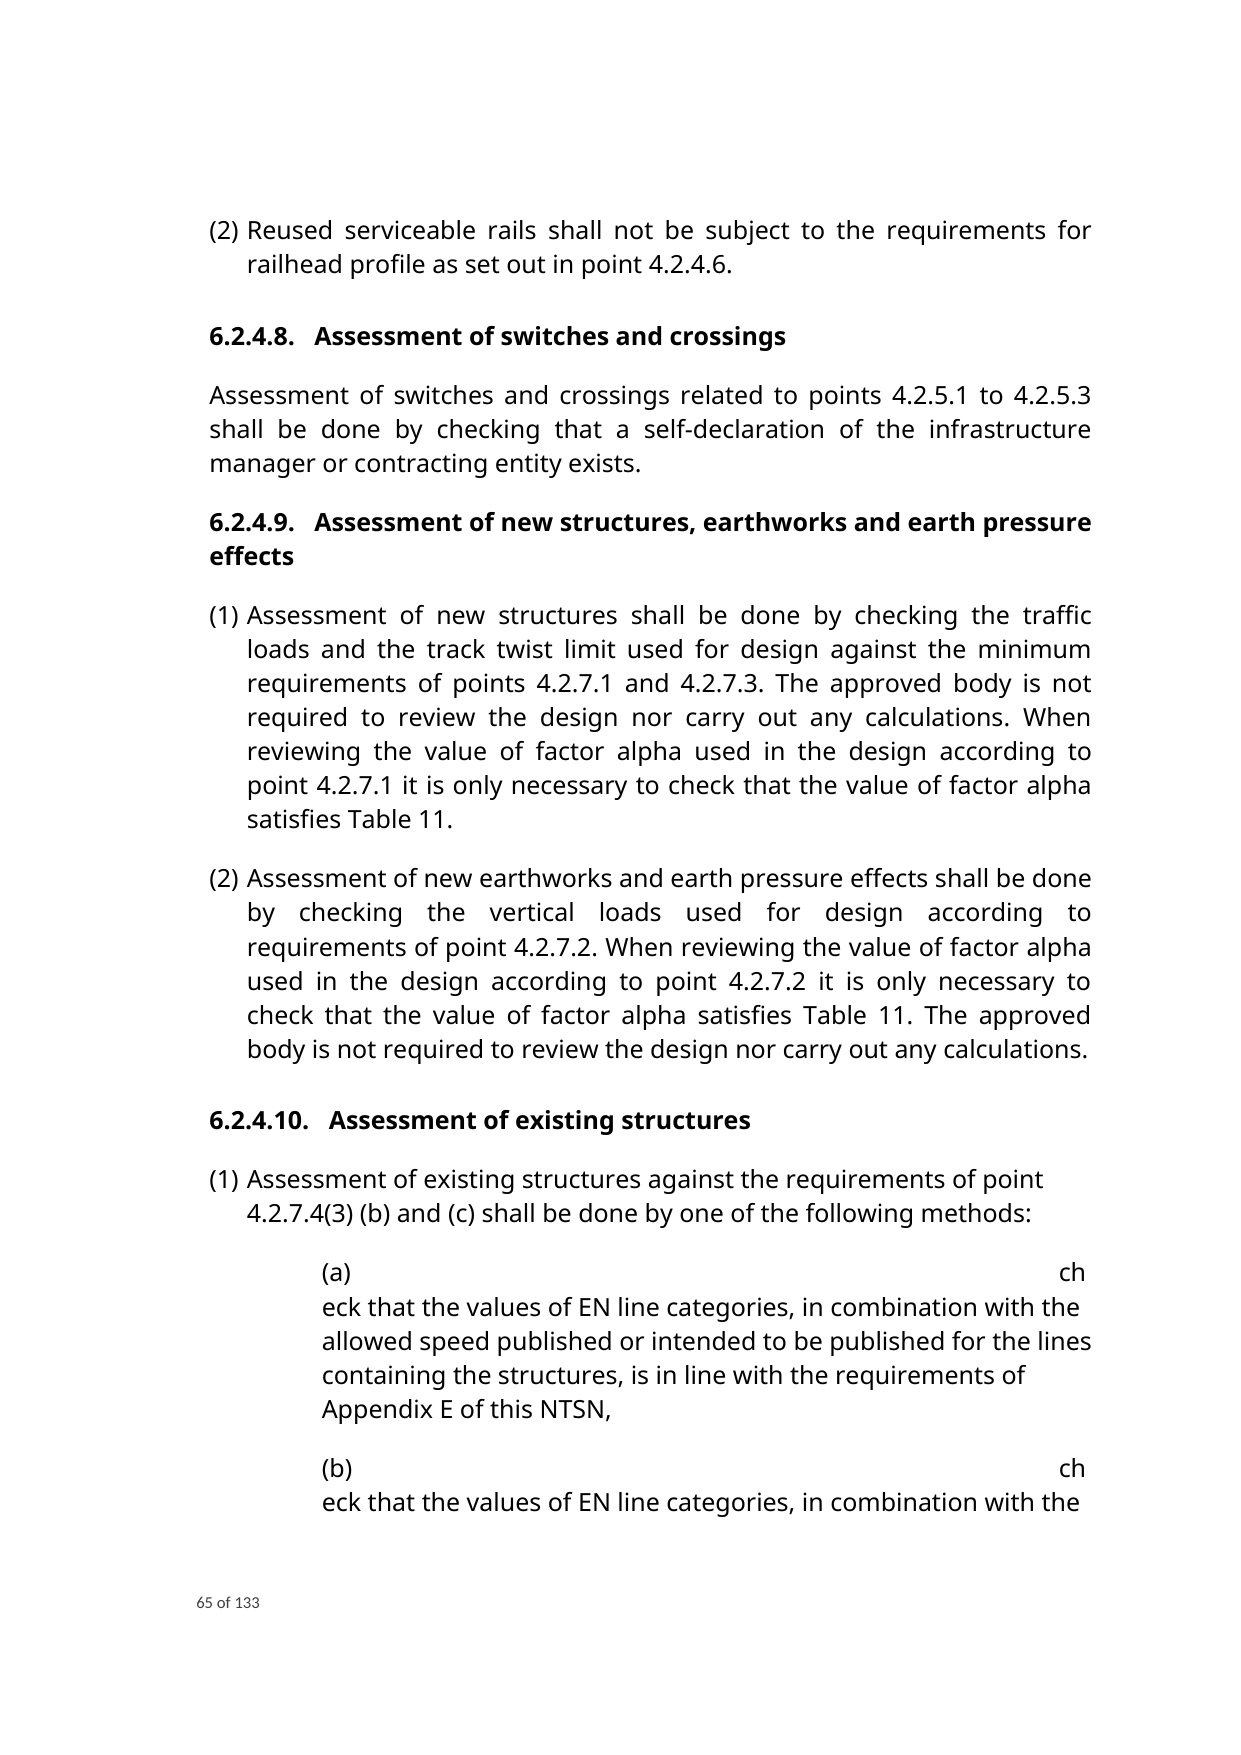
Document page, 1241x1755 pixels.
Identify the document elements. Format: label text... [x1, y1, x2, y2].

text Assessment of switches and crossings related to points 4.2.5.1 to 4.2.5.3 shall be done by checking that a self-declaration of the infrastructure manager or contracting entity exists. [209, 377, 1093, 479]
list Assessment of existing structures against the requirements of point 4.2.7.4(3) (b) and (c) shall be done by one of the following methods: [209, 1162, 1093, 1230]
text 6.2.4.10. Assessment of existing structures [209, 1103, 1093, 1137]
list Assessment of new earthworks and earth pressure effects shall be done by checking the vertical loads used for design according to requirements of point 4.2.7.2. When reviewing the value of factor alpha used in the design according to point 4.2.7.2 it is only necessary to check that the value of factor alpha satisfies Table 11. The approved body is not required to review the design nor carry out any calculations. [209, 861, 1093, 1065]
list check that the values of EN line categories, in combination with the [322, 1450, 1093, 1518]
list Reused serviceable rails shall not be subject to the requirements for railhead profile as set out in point 4.2.4.6. [209, 213, 1093, 281]
text 6.2.4.9. Assessment of new structures, earthworks and earth pressure effects [209, 504, 1093, 573]
list Assessment of new structures shall be done by checking the traffic loads and the track twist limit used for design against the minimum requirements of points 4.2.7.1 and 4.2.7.3. The approved body is not required to review the design nor carry out any calculations. When reviewing the value of factor alpha used in the design according to point 4.2.7.1 it is only necessary to check that the value of factor alpha satisfies Table 11. [209, 598, 1093, 836]
list check that the values of EN line categories, in combination with the allowed speed published or intended to be published for the lines containing the structures, is in line with the requirements of Appendix E of this NTSN, [322, 1255, 1093, 1425]
text 6.2.4.8. Assessment of switches and crossings [209, 318, 1093, 352]
